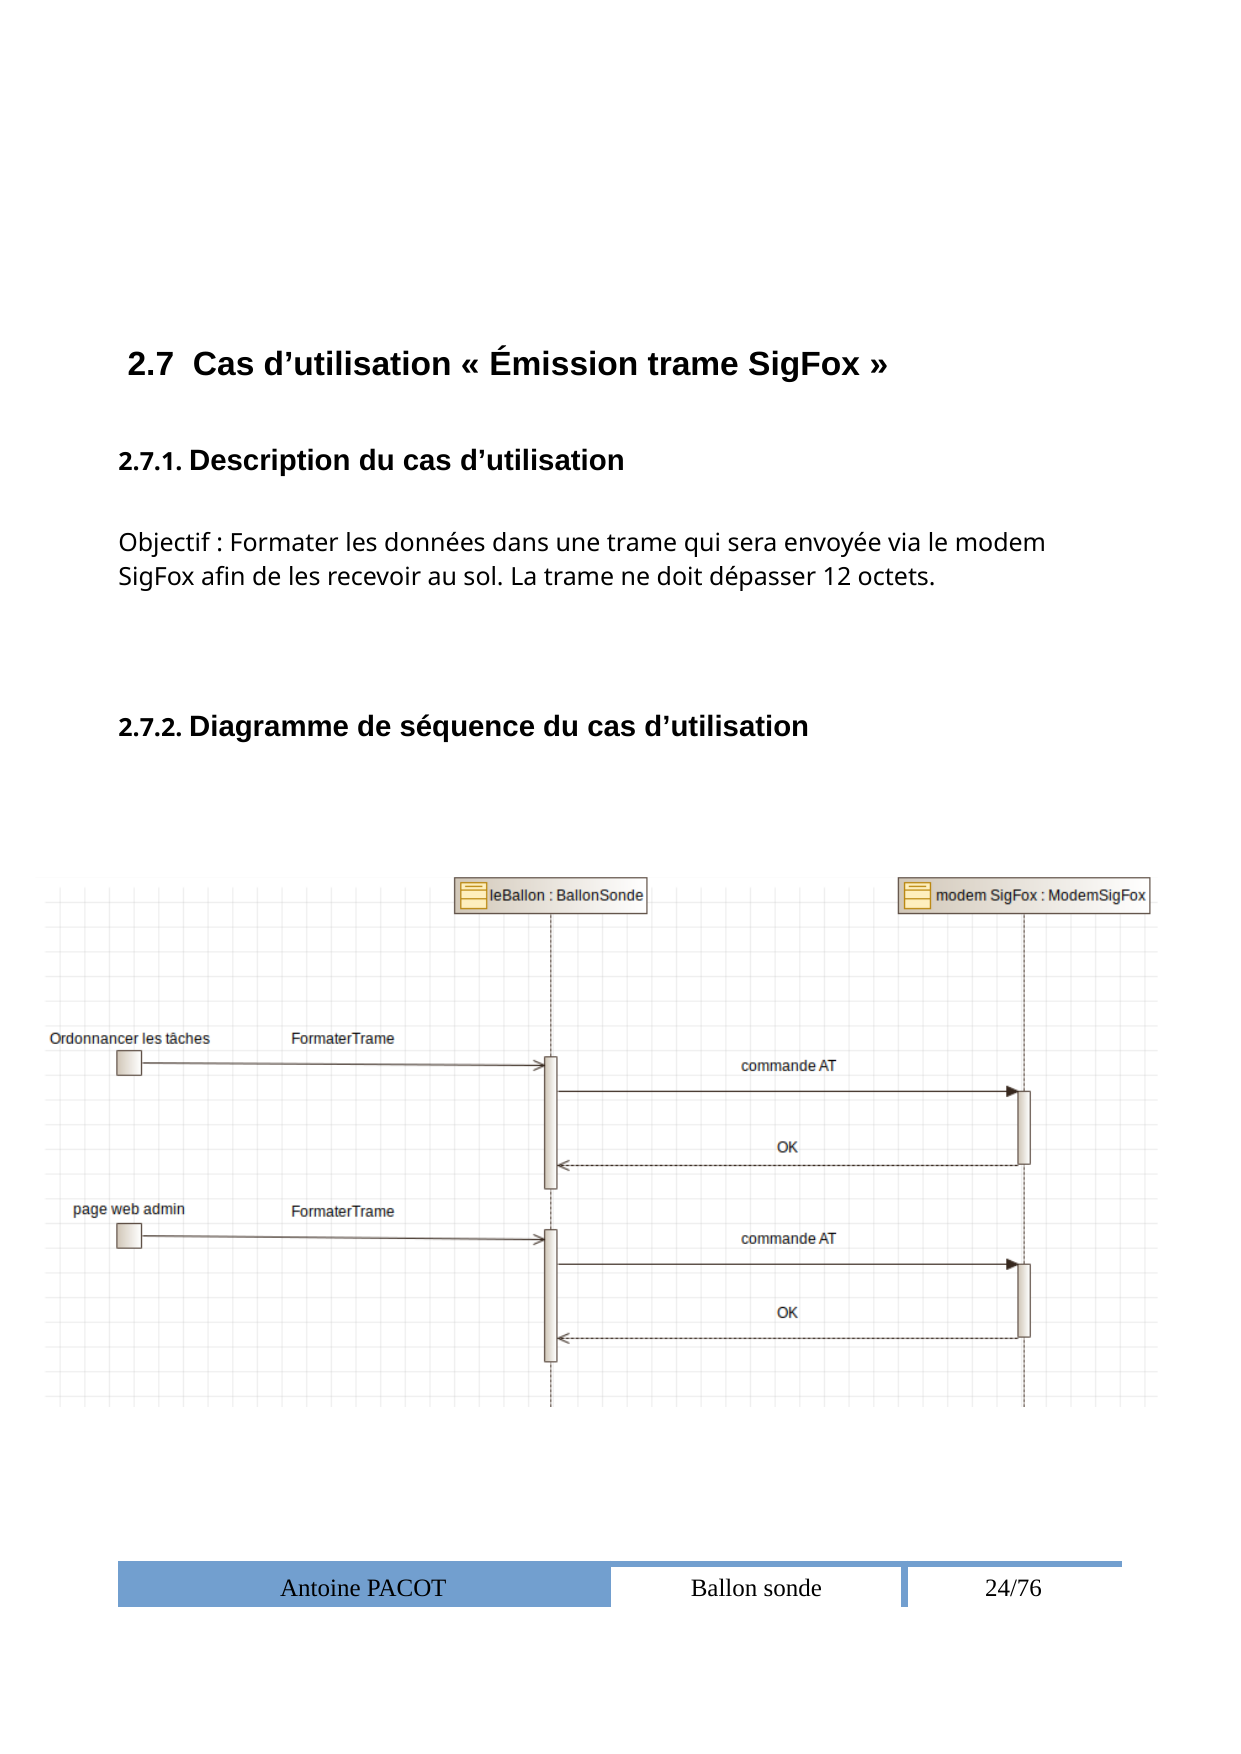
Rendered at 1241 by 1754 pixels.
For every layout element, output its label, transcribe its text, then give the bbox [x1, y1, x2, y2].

text Objectif : Formater les données dans une trame qui sera envoyée via le modem SigFox afin de les recevoir au sol. La trame ne doit dépasser 12 octets. [118, 524, 1122, 593]
subtitle Diagramme de séquence du cas d’utilisation [118, 709, 1122, 744]
subtitle Description du cas d’utilisation [118, 443, 1122, 478]
subtitle Cas d’utilisation « Émission trame SigFox » [118, 343, 1122, 382]
picture [35, 877, 1158, 1407]
